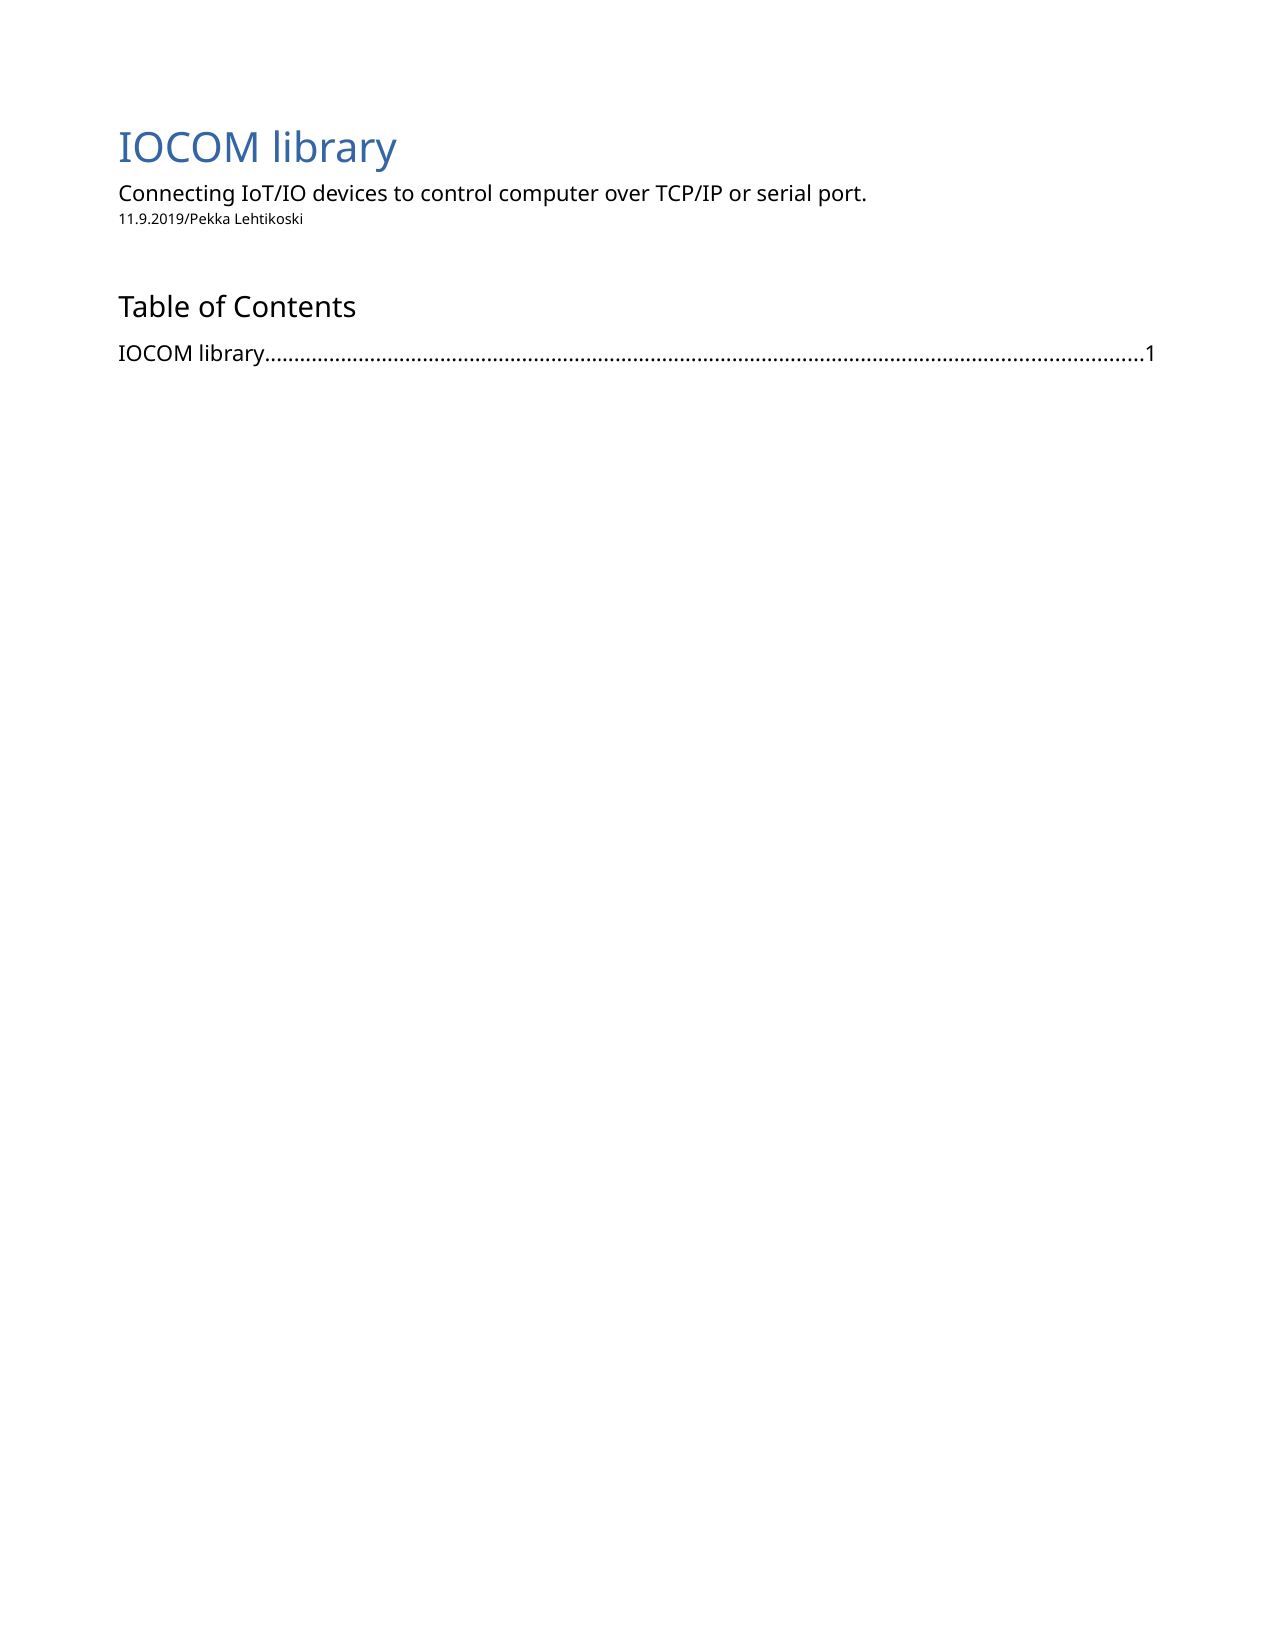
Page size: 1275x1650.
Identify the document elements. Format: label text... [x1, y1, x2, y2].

text IOCOM library [118, 118, 1157, 175]
text 11.9.2019/Pekka Lehtikoski [118, 209, 1157, 229]
text Connecting IoT/IO devices to control computer over TCP/IP or serial port. [118, 178, 1157, 207]
text IOCOM library 1 [118, 338, 1157, 368]
subtitle Table of Contents [118, 286, 1157, 326]
